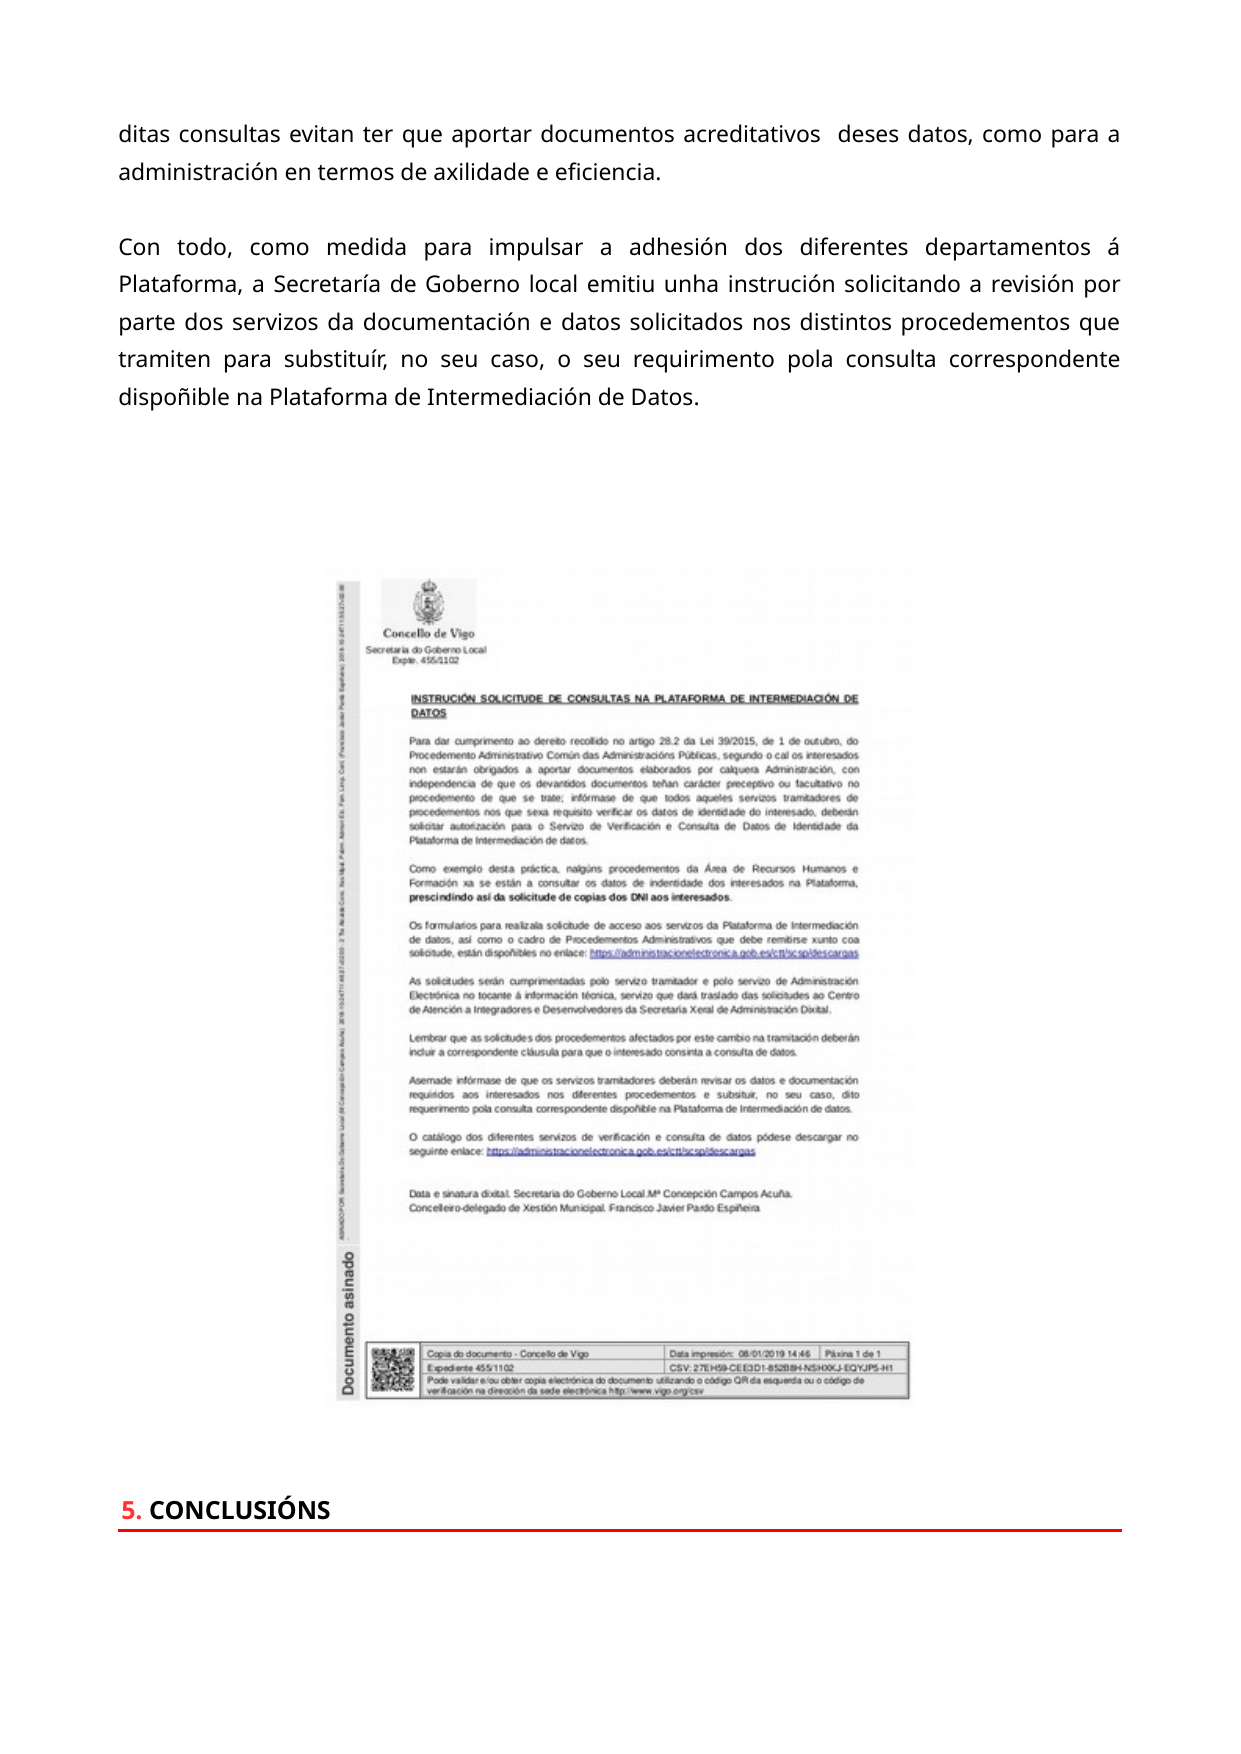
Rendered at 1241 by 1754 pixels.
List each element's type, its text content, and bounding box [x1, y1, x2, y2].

text Con todo, como medida para impulsar a adhesión dos diferentes departamentos á Plataforma, a Secretaría de Goberno local emitiu unha instrución solicitando a revisión por parte dos servizos da documentación e datos solicitados nos distintos procedementos que tramiten para substituír, no seu caso, o seu requirimento pola consulta correspondente dispoñible na Plataforma de Intermediación de Datos. [118, 231, 1122, 412]
text ditas consultas evitan ter que aportar documentos acreditativos deses datos, como para a administración en termos de axilidade e eficiencia. [118, 118, 1122, 187]
picture [325, 568, 916, 1409]
list CONCLUSIÓNS [118, 1490, 1122, 1529]
